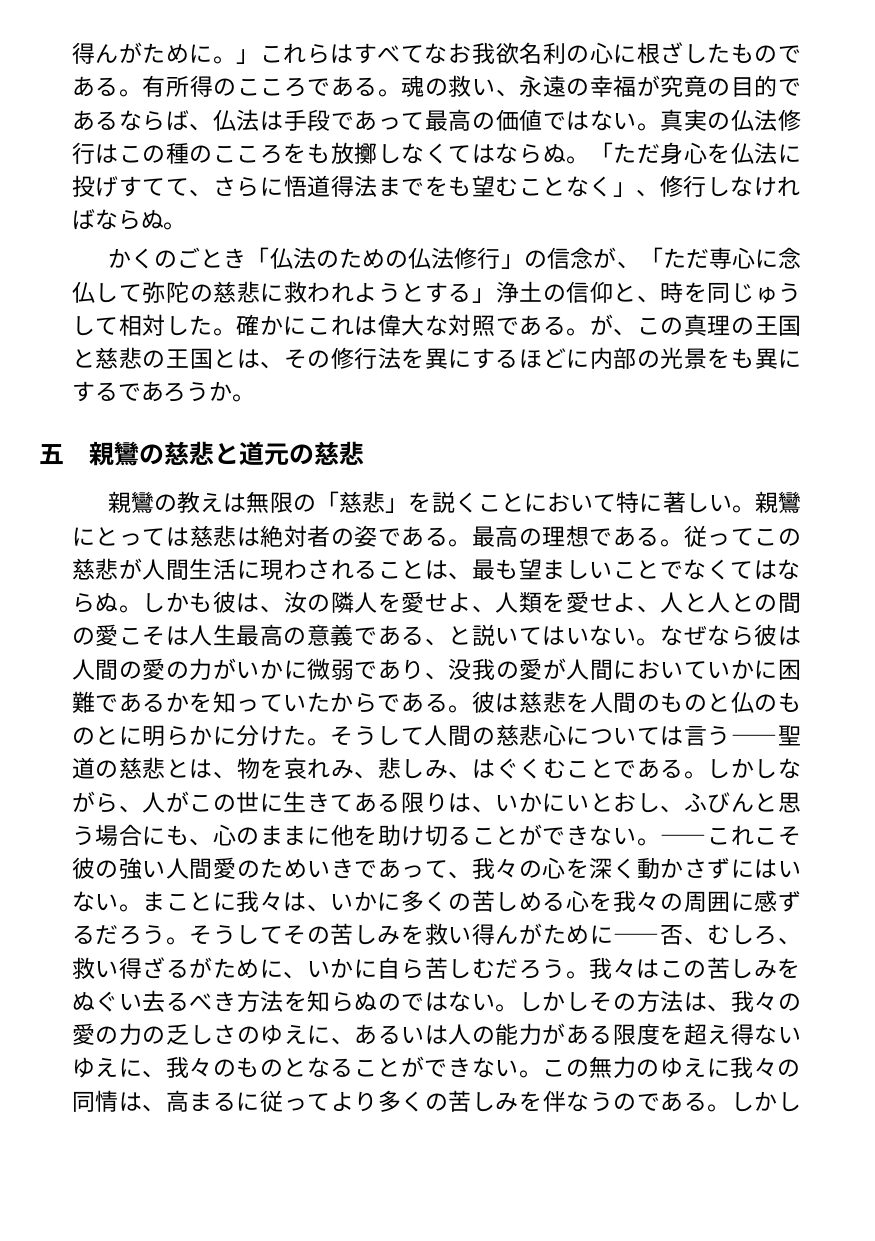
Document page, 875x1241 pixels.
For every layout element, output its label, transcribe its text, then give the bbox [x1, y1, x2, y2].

text かくのごとき「仏法のための仏法修行」の信念が、「ただ専心に念仏して弥陀の慈悲に救われようとする」浄土の信仰と、時を同じゅうして相対した。確かにこれは偉大な対照である。が、この真理の王国と慈悲の王国とは、その修行法を異にするほどに内部の光景をも異にするであろうか。 [72, 241, 802, 407]
subtitle 五 親鸞の慈悲と道元の慈悲 [36, 431, 838, 473]
text 親鸞の教えは無限の「慈悲」を説くことにおいて特に著しい。親鸞にとっては慈悲は絶対者の姿である。最高の理想である。従ってこの慈悲が人間生活に現わされることは、最も望ましいことでなくてはならぬ。しかも彼は、汝の隣人を愛せよ、人類を愛せよ、人と人との間の愛こそは人生最高の意義である、と説いてはいない。なぜなら彼は人間の愛の力がいかに微弱であり、没我の愛が人間においていかに困難であるかを知っていたからである。彼は慈悲を人間のものと仏のものとに明らかに分けた。そうして人間の慈悲心については言う――聖道の慈悲とは、物を哀れみ、悲しみ、はぐくむことである。しかしながら、人がこの世に生きてある限りは、いかにいとおし、ふびんと思う場合にも、心のままに他を助け切ることができない。――これこそ彼の強い人間愛のためいきであって、我々の心を深く動かさずにはいない。まことに我々は、いかに多くの苦しめる心を我々の周囲に感ずるだろう。そうしてその苦しみを救い得んがために――否、むしろ、救い得ざるがために、いかに自ら苦しむだろう。我々はこの苦しみをぬぐい去るべき方法を知らぬのではない。しかしその方法は、我々の愛の力の乏しさのゆえに、あるいは人の能力がある限度を超え得ないゆえに、我々のものとなることができない。この無力のゆえに我々の同情は、高まるに従ってより多くの苦しみを伴なうのである。しかし [72, 485, 802, 1117]
text 得んがために。」これらはすべてなお我欲名利の心に根ざしたものである。有所得のこころである。魂の救い、永遠の幸福が究竟の目的であるならば、仏法は手段であって最高の価値ではない。真実の仏法修行はこの種のこころをも放擲しなくてはならぬ。「ただ身心を仏法に投げすてて、さらに悟道得法までをも望むことなく」、修行しなければならぬ。 [72, 36, 802, 235]
